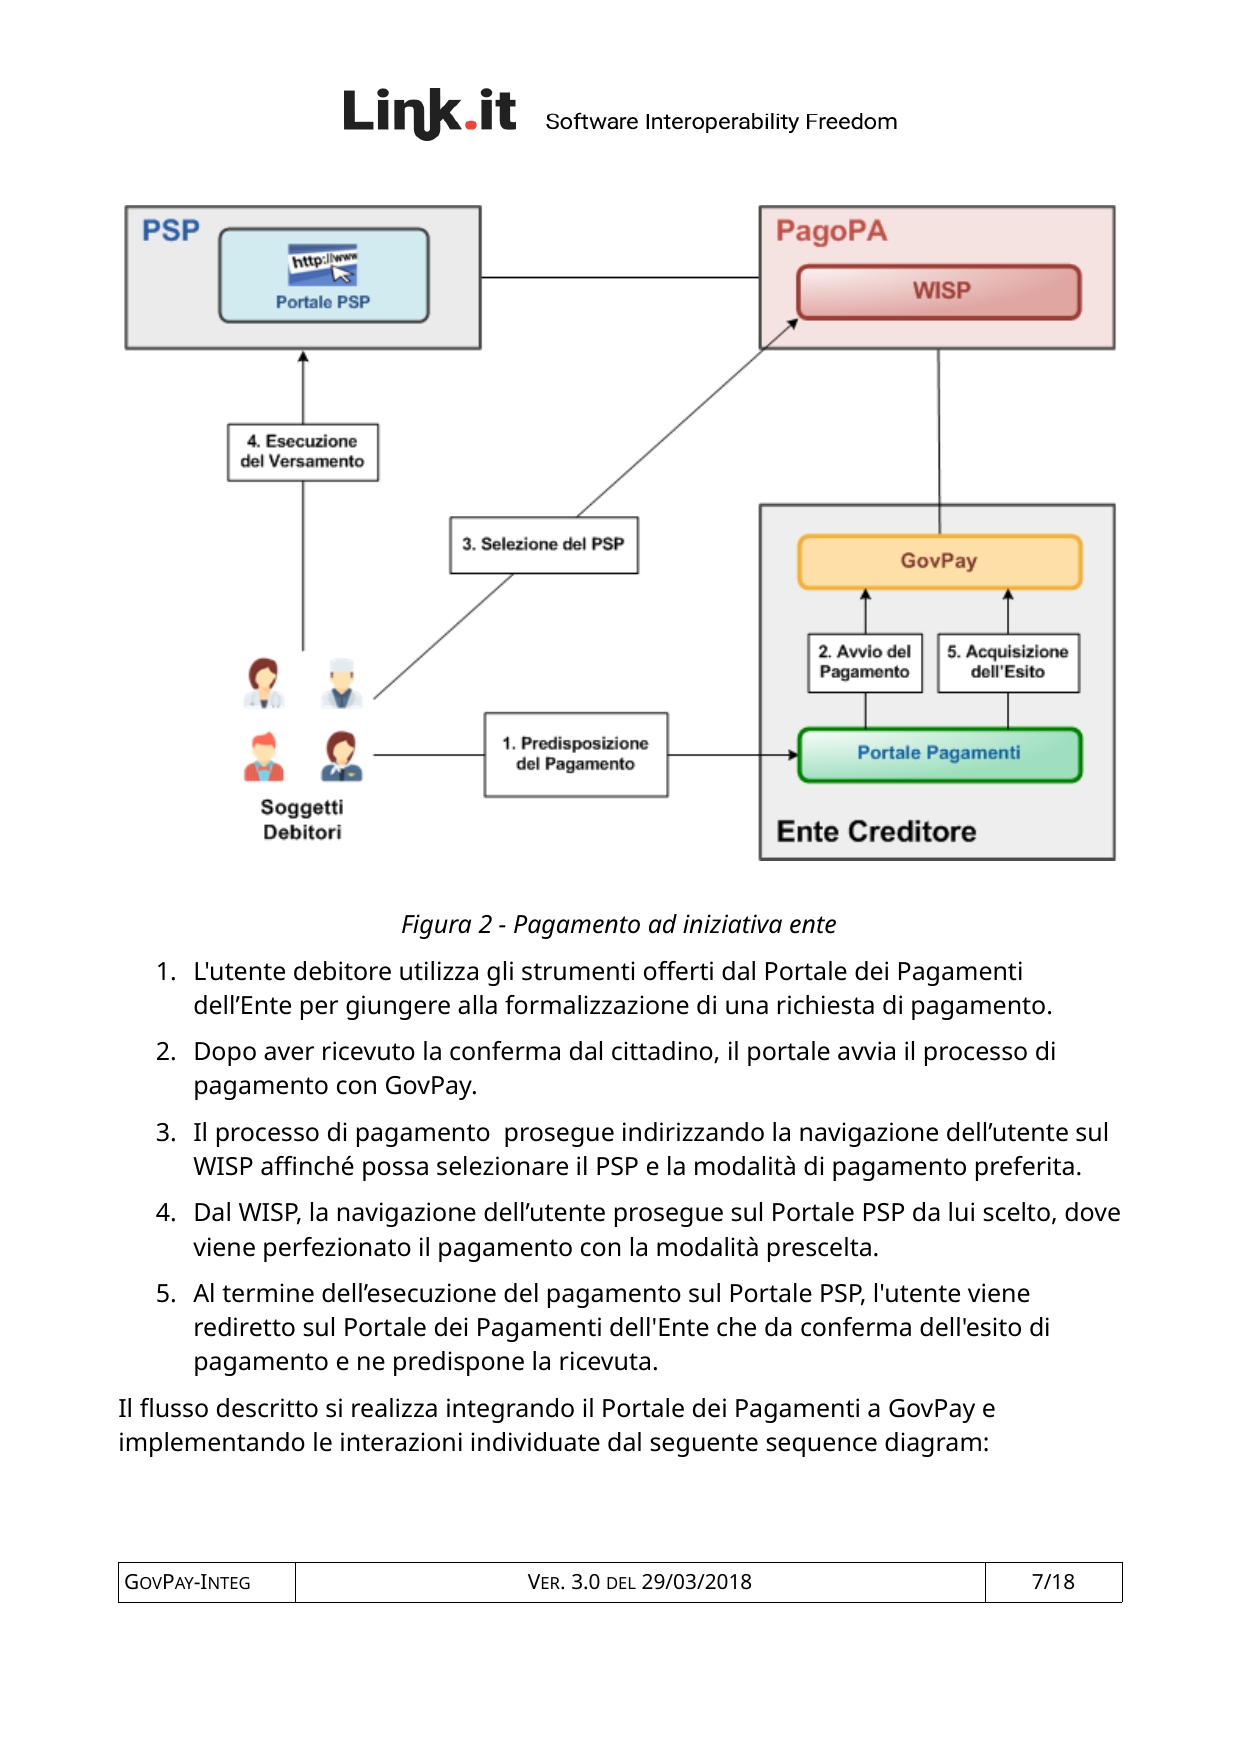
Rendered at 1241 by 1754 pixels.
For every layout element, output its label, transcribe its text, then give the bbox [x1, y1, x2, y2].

list Dal WISP, la navigazione dell’utente prosegue sul Portale PSP da lui scelto, dove viene perfezionato il pagamento con la modalità prescelta. [156, 1195, 1122, 1263]
picture [269, 69, 971, 152]
list Al termine dell’esecuzione del pagamento sul Portale PSP, l'utente viene rediretto sul Portale dei Pagamenti dell'Ente che da conferma dell'esito di pagamento e ne predispone la ricevuta. [156, 1276, 1122, 1378]
list Il processo di pagamento prosegue indirizzando la navigazione dell’utente sul WISP affinché possa selezionare il PSP e la modalità di pagamento preferita. [156, 1114, 1122, 1183]
list Dopo aver ricevuto la conferma dal cittadino, il portale avvia il processo di pagamento con GovPay. [156, 1034, 1122, 1102]
text Figura 2 - Pagamento ad iniziativa ente [118, 907, 1122, 941]
list L'utente debitore utilizza gli strumenti offerti dal Portale dei Pagamenti dell’Ente per giungere alla formalizzazione di una richiesta di pagamento. [156, 953, 1122, 1021]
text Il flusso descritto si realizza integrando il Portale dei Pagamenti a GovPay e implementando le interazioni individuate dal seguente sequence diagram: [118, 1390, 1122, 1458]
picture [124, 205, 1117, 861]
